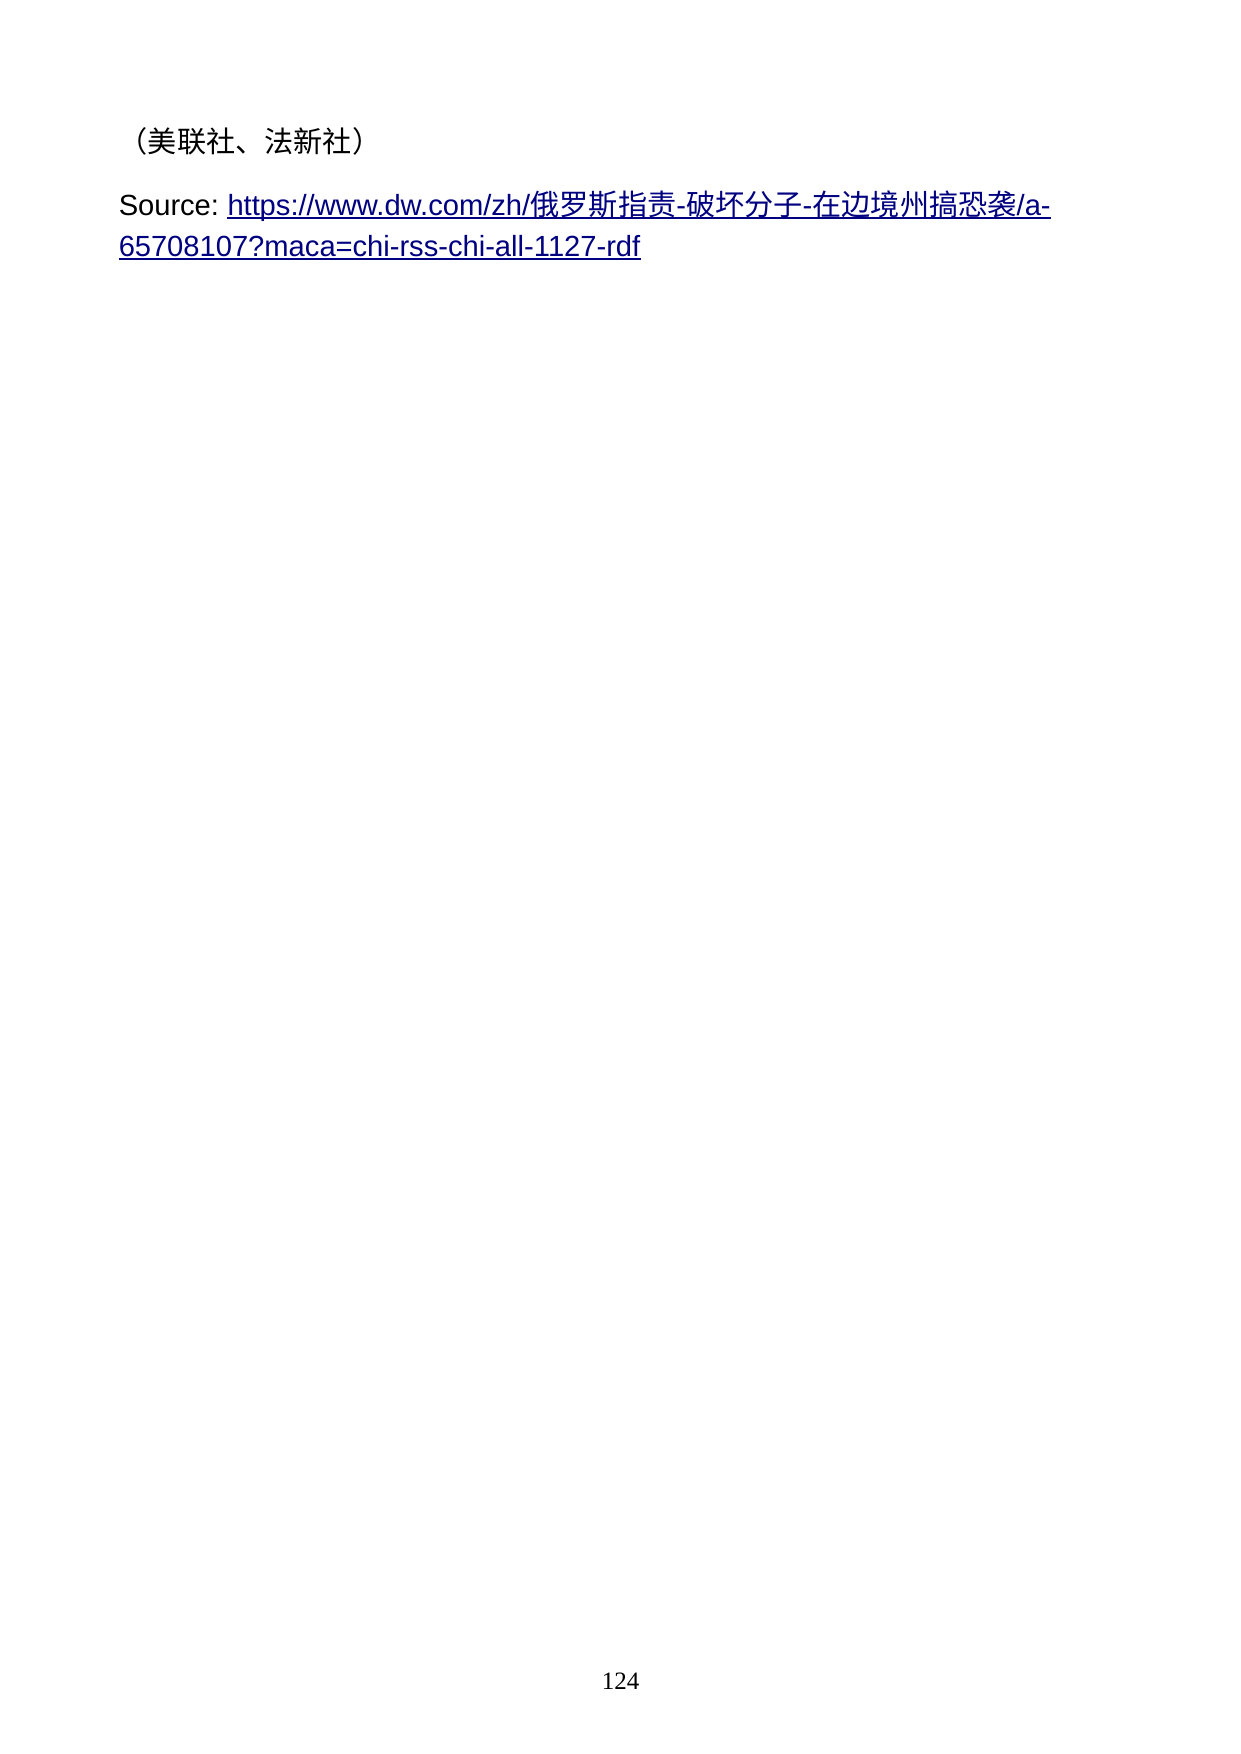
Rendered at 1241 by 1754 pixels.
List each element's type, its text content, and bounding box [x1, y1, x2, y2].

text Source: https://www.dw.com/zh/俄罗斯指责-破坏分子-在边境州搞恐袭/a-65708107?maca=chi-rss-chi-all-1127-rdf [118, 182, 1122, 262]
text （美联社、法新社） [118, 118, 1122, 161]
